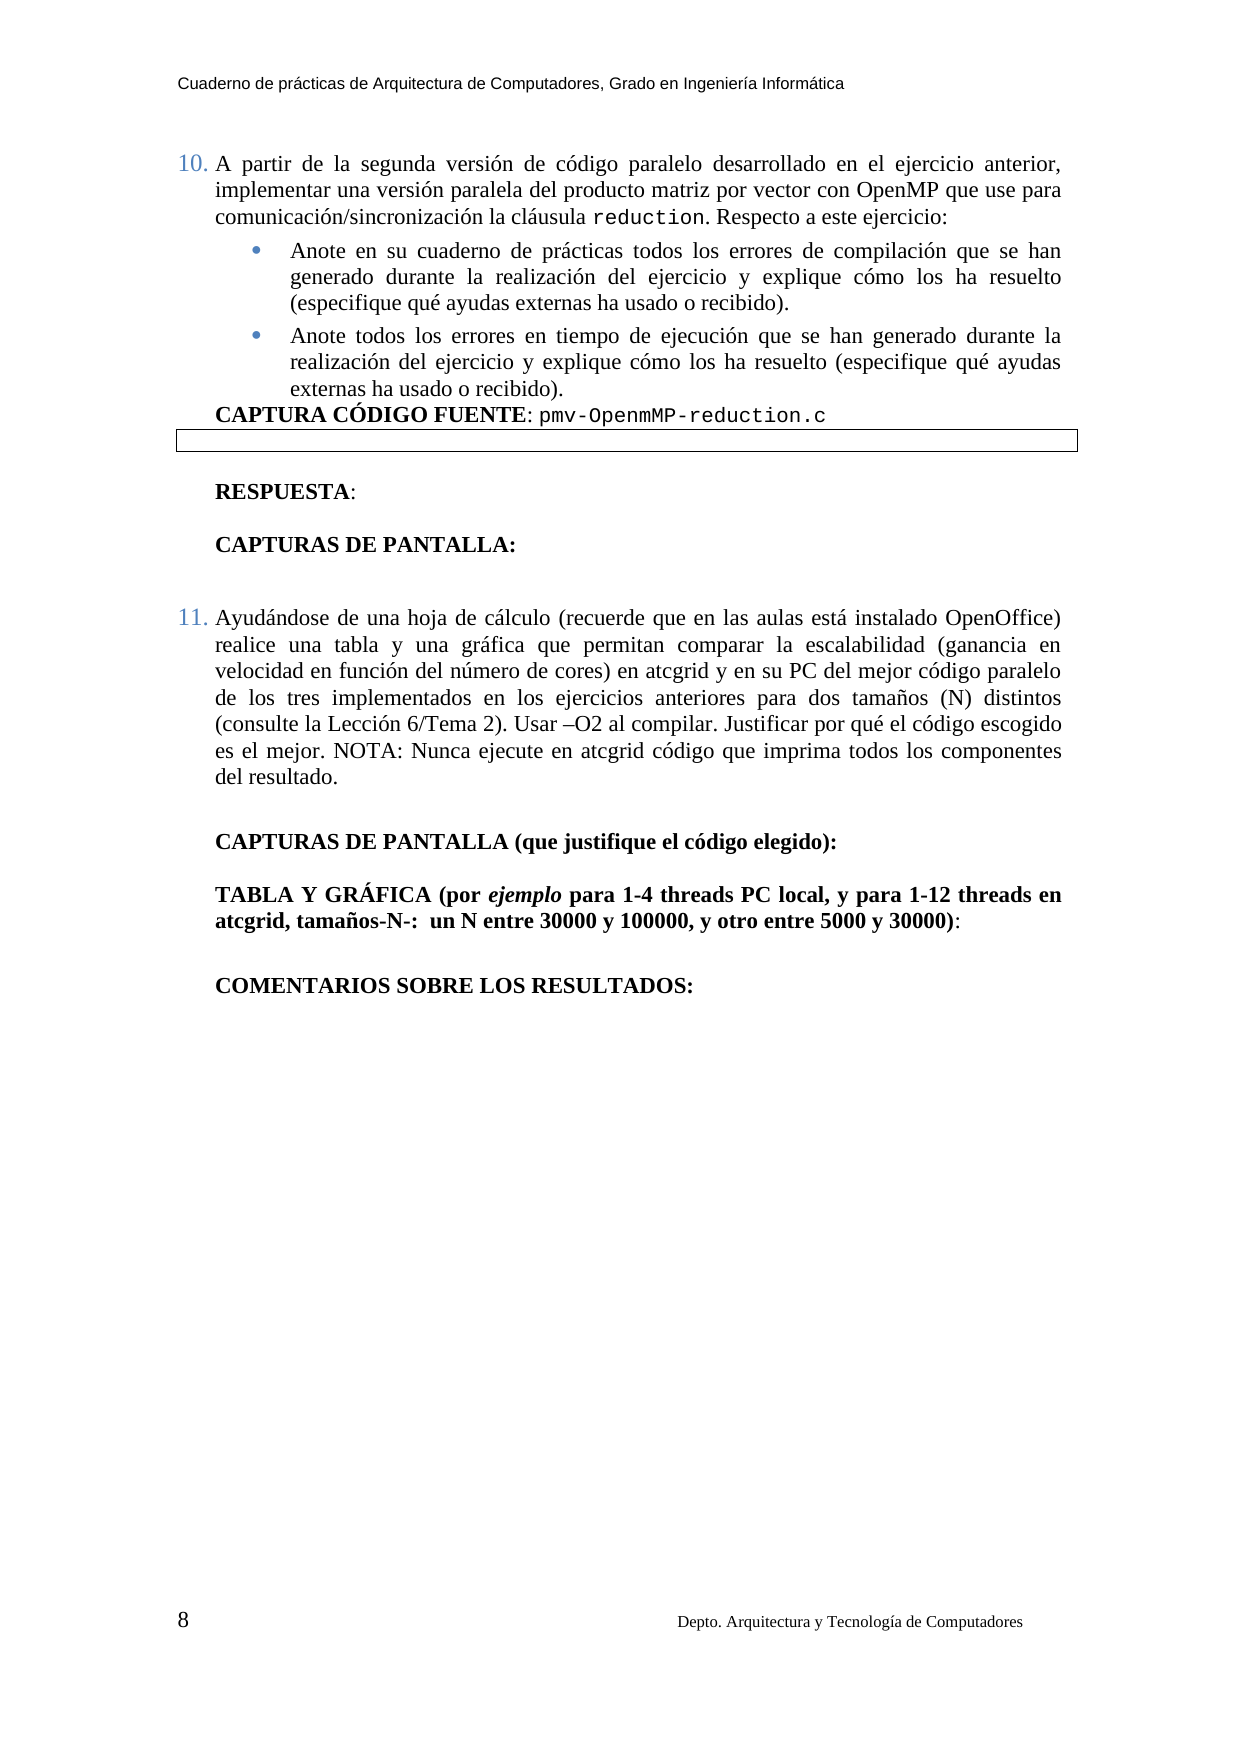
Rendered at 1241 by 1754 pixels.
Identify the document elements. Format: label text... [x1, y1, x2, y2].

text CAPTURAS DE PANTALLA (que justifique el código elegido): [215, 828, 1063, 854]
text CAPTURAS DE PANTALLA: [215, 531, 1063, 557]
list Anote todos los errores en tiempo de ejecución que se han generado durante la realización del ejercicio y explique cómo los ha resuelto (especifique qué ayudas externas ha usado o recibido). [252, 322, 1063, 401]
list Ayudándose de una hoja de cálculo (recuerde que en las aulas está instalado OpenOffice) realice una tabla y una gráfica que permitan comparar la escalabilidad (ganancia en velocidad en función del número de cores) en atcgrid y en su PC del mejor código paralelo de los tres implementados en los ejercicios anteriores para dos tamaños (N) distintos (consulte la Lección 6/Tema 2). Usar –O2 al compilar. Justificar por qué el código escogido es el mejor. NOTA: Nunca ejecute en atcgrid código que imprima todos los componentes del resultado. [177, 602, 1063, 789]
text TABLA Y GRÁFICA (por ejemplo para 1-4 threads PC local, y para 1-12 threads en atcgrid, tamaños-N-: un N entre 30000 y 100000, y otro entre 5000 y 30000): [215, 881, 1063, 934]
table_header [177, 430, 1077, 451]
list A partir de la segunda versión de código paralelo desarrollado en el ejercicio anterior, implementar una versión paralela del producto matriz por vector con OpenMP que use para comunicación/sincronización la cláusula reduction. Respecto a este ejercicio: [177, 148, 1063, 230]
text CAPTURA CÓDIGO FUENTE: pmv-OpenmMP-reduction.c [215, 401, 1063, 429]
text COMENTARIOS SOBRE LOS RESULTADOS: [177, 972, 1063, 999]
text RESPUESTA: [215, 478, 1063, 505]
list Anote en su cuaderno de prácticas todos los errores de compilación que se han generado durante la realización del ejercicio y explique cómo los ha resuelto (especifique qué ayudas externas ha usado o recibido). [252, 237, 1063, 316]
